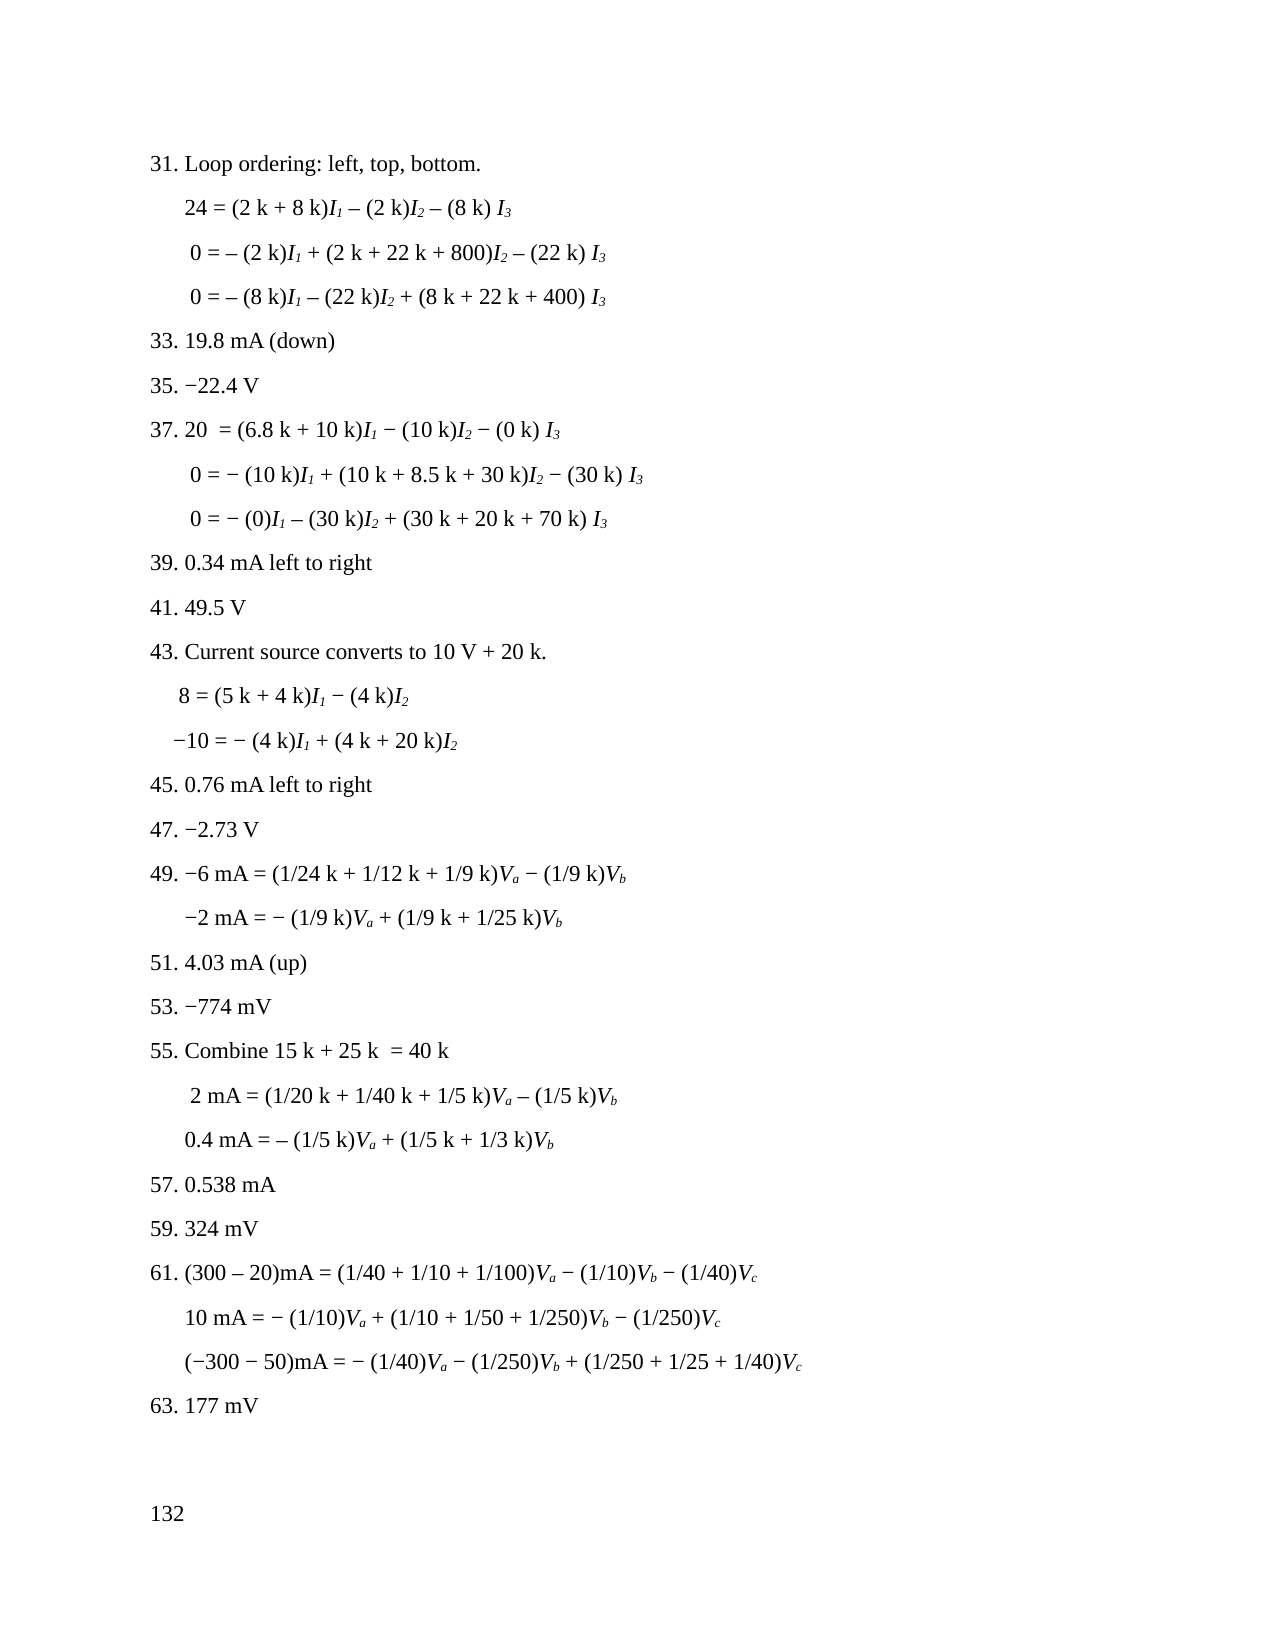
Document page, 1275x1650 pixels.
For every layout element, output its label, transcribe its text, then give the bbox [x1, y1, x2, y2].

text 0.4 mA = – (1/5 k)Va + (1/5 k + 1/3 k)Vb [150, 1126, 1125, 1153]
text 61. (300 – 20)mA = (1/40 + 1/10 + 1/100)Va − (1/10)Vb − (1/40)Vc [150, 1259, 1125, 1286]
text (−300 − 50)mA = − (1/40)Va − (1/250)Vb + (1/250 + 1/25 + 1/40)Vc [150, 1348, 1125, 1374]
text 35. −22.4 V [150, 372, 1125, 398]
text 0 = − (0)I1 – (30 k)I2 + (30 k + 20 k + 70 k) I3 [150, 505, 1125, 531]
text 8 = (5 k + 4 k)I1 − (4 k)I2 [150, 682, 1125, 709]
text −2 mA = − (1/9 k)Va + (1/9 k + 1/25 k)Vb [150, 904, 1125, 931]
text 24 = (2 k + 8 k)I1 – (2 k)I2 – (8 k) I3 [150, 194, 1125, 221]
text −10 = − (4 k)I1 + (4 k + 20 k)I2 [150, 727, 1125, 753]
text 37. 20 = (6.8 k + 10 k)I1 − (10 k)I2 − (0 k) I3 [150, 416, 1125, 443]
text 63. 177 mV [150, 1392, 1125, 1419]
text 57. 0.538 mA [150, 1171, 1125, 1197]
text 47. −2.73 V [150, 816, 1125, 842]
text 59. 324 mV [150, 1215, 1125, 1241]
text 0 = – (8 k)I1 – (22 k)I2 + (8 k + 22 k + 400) I3 [150, 283, 1125, 309]
text 55. Combine 15 k + 25 k = 40 k [150, 1037, 1125, 1064]
text 2 mA = (1/20 k + 1/40 k + 1/5 k)Va – (1/5 k)Vb [150, 1082, 1125, 1108]
text 49. −6 mA = (1/24 k + 1/12 k + 1/9 k)Va − (1/9 k)Vb [150, 860, 1125, 886]
text 51. 4.03 mA (up) [150, 949, 1125, 975]
text 41. 49.5 V [150, 594, 1125, 620]
text 0 = − (10 k)I1 + (10 k + 8.5 k + 30 k)I2 − (30 k) I3 [150, 461, 1125, 487]
text 39. 0.34 mA left to right [150, 549, 1125, 576]
text 0 = – (2 k)I1 + (2 k + 22 k + 800)I2 – (22 k) I3 [150, 239, 1125, 265]
text 31. Loop ordering: left, top, bottom. [150, 150, 1125, 176]
text 45. 0.76 mA left to right [150, 771, 1125, 798]
text 10 mA = − (1/10)Va + (1/10 + 1/50 + 1/250)Vb − (1/250)Vc [150, 1304, 1125, 1330]
text 33. 19.8 mA (down) [150, 327, 1125, 354]
text 43. Current source converts to 10 V + 20 k. [150, 638, 1125, 664]
text 53. −774 mV [150, 993, 1125, 1019]
